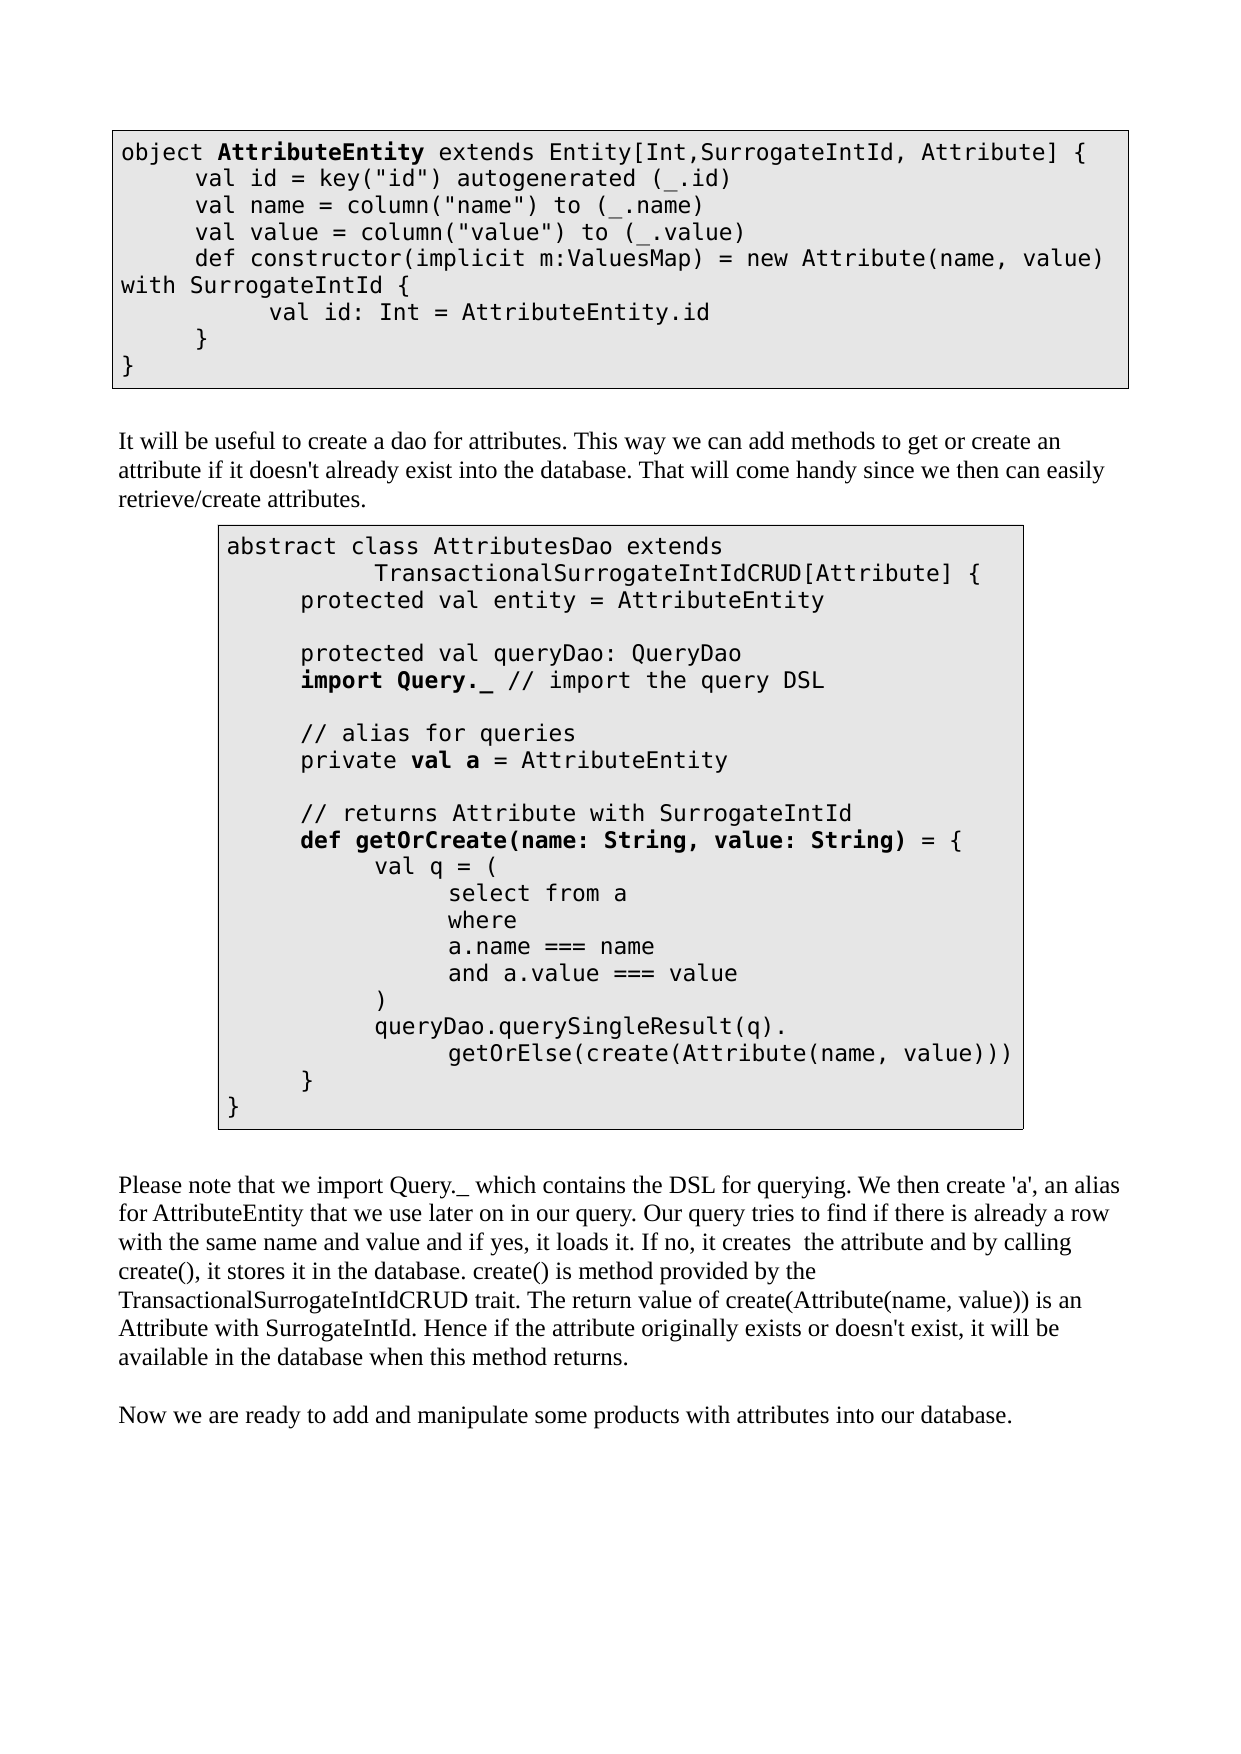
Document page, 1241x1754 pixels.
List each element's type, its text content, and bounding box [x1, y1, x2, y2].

text def constructor(implicit m:ValuesMap) = new Attribute(name, value) with SurrogateIntId { [121, 246, 1119, 299]
text ) [226, 987, 1014, 1013]
text object AttributeEntity extends Entity[Int,SurrogateIntId, Attribute] { [121, 139, 1119, 166]
text Now we are ready to add and manipulate some products with attributes into our database. [118, 1400, 1122, 1428]
text def getOrCreate(name: String, value: String) = { [226, 827, 1014, 853]
text val value = column("value") to (_.value) [121, 219, 1119, 246]
text Please note that we import Query._ which contains the DSL for querying. We then create 'a', an alias for AttributeEntity that we use later on in our query. Our query tries to find if there is already a row with the same name and value and if yes, it loads it. If no, it creates the attribute and by calling create(), it stores it in the database. create() is method provided by the TransactionalSurrogateIntIdCRUD trait. The return value of create(Attribute(name, value)) is an Attribute with SurrogateIntId. Hence if the attribute originally exists or doesn't exist, it will be available in the database when this method returns. [118, 1170, 1122, 1371]
text select from a [226, 880, 1014, 907]
text where [226, 907, 1014, 933]
text and a.value === value [226, 960, 1014, 987]
text protected val queryDao: QueryDao [226, 640, 1014, 667]
text } [121, 326, 1119, 352]
text } [121, 352, 1119, 379]
text import Query._ // import the query DSL [226, 667, 1014, 693]
text } [226, 1093, 1014, 1120]
text getOrElse(create(Attribute(name, value))) [226, 1040, 1014, 1067]
text a.name === name [226, 933, 1014, 960]
text // alias for queries [226, 720, 1014, 747]
text abstract class AttributesDao extends [226, 533, 1014, 560]
text protected val entity = AttributeEntity [226, 587, 1014, 613]
text queryDao.querySingleResult(q). [226, 1013, 1014, 1040]
text } [226, 1067, 1014, 1093]
text val id = key("id") autogenerated (_.id) [121, 166, 1119, 192]
text // returns Attribute with SurrogateIntId [226, 800, 1014, 827]
text TransactionalSurrogateIntIdCRUD[Attribute] { [226, 560, 1014, 587]
text val q = ( [226, 853, 1014, 880]
text It will be useful to create a dao for attributes. This way we can add methods to get or create an attribute if it doesn't already exist into the database. That will come handy since we then can easily retrieve/create attributes. [118, 426, 1122, 513]
text val id: Int = AttributeEntity.id [121, 299, 1119, 326]
text val name = column("name") to (_.name) [121, 192, 1119, 219]
text private val a = AttributeEntity [226, 747, 1014, 773]
